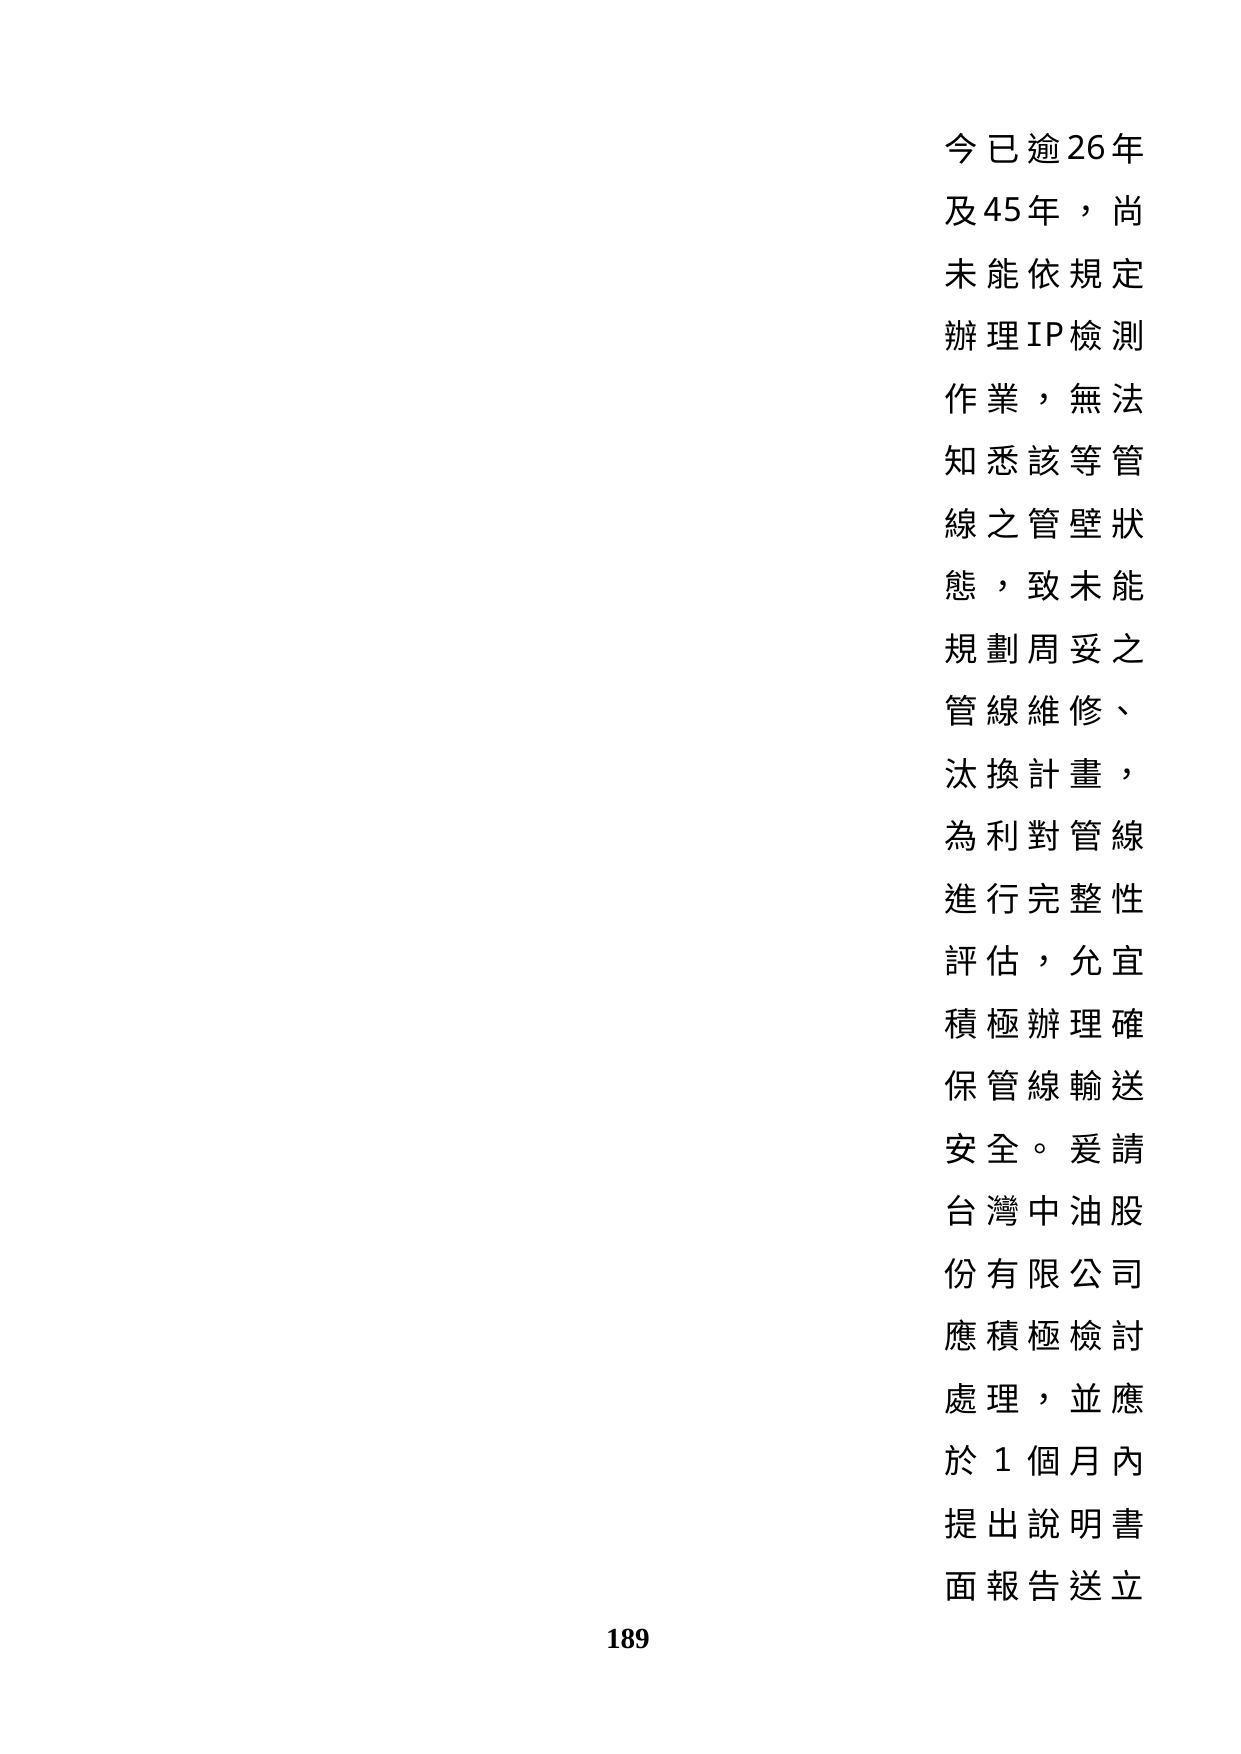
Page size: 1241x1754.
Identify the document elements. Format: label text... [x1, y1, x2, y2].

list 今已逾26年及45年，尚未能依規定辦理IP檢測作業，無法知悉該等管線之管壁狀態，致未能規劃周妥之管線維修、汰換計畫，為利對管線進行完整性評估，允宜積極辦理確保管線輸送安全。爰請台灣中油股份有限公司應積極檢討處理，並應於1個月內提出說明書面報告送立 [849, 105, 1148, 1605]
